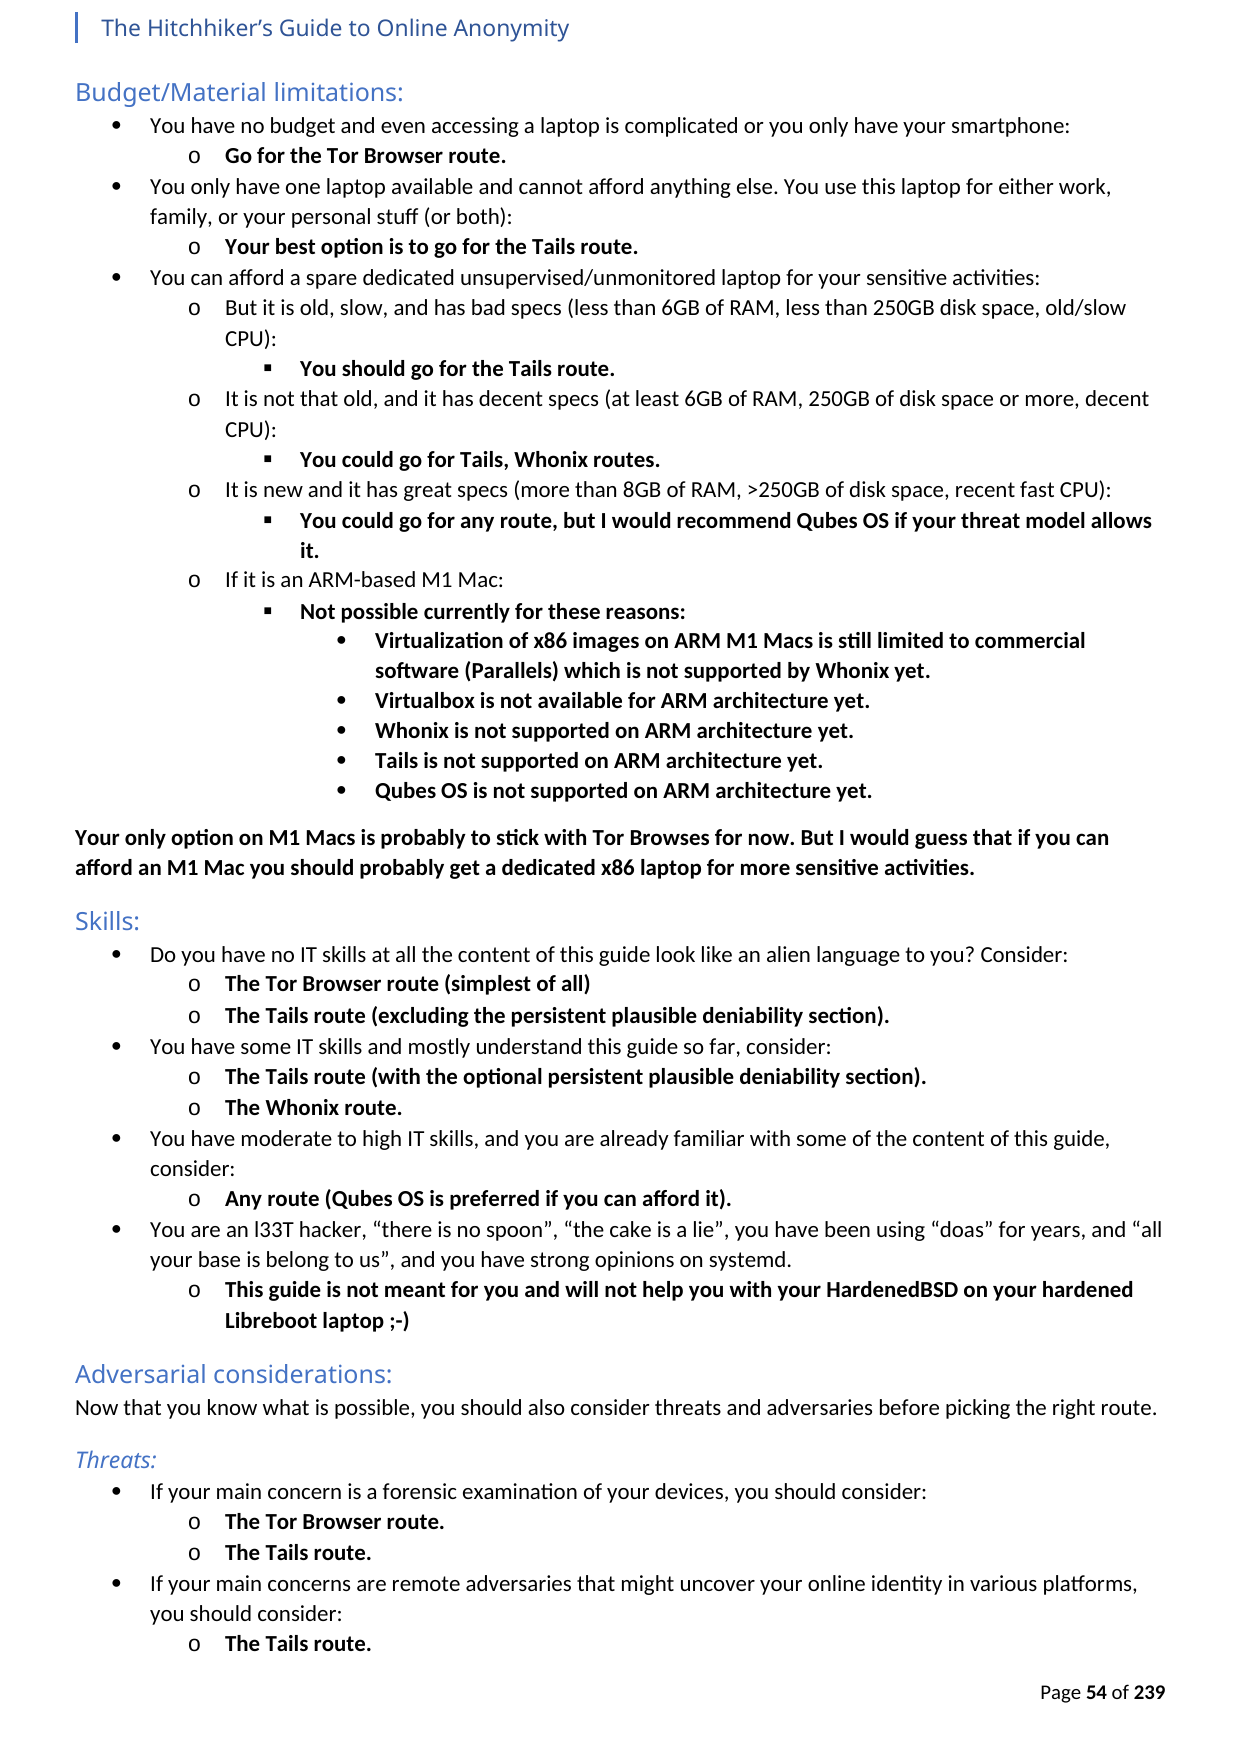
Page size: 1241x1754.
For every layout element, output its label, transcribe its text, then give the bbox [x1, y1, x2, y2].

list Any route (Qubes OS is preferred if you can afford it). [187, 1184, 1165, 1213]
list Virtualbox is not available for ARM architecture yet. [337, 686, 1165, 714]
list If your main concern is a forensic examination of your devices, you should consider: [112, 1477, 1165, 1505]
list You could go for Tails, Whonix routes. [262, 445, 1165, 473]
list You could go for any route, but I would recommend Qubes OS if your threat model allows it. [262, 506, 1165, 564]
list Tails is not supported on ARM architecture yet. [337, 746, 1165, 774]
subtitle Adversarial considerations: [75, 1357, 1165, 1391]
list The Tor Browser route. [187, 1507, 1165, 1536]
list It is new and it has great specs (more than 8GB of RAM, >250GB of disk space, recent fast CPU): [187, 475, 1165, 504]
text Your only option on M1 Macs is probably to stick with Tor Browses for now. But I would guess that if you can afford an M1 Mac you should probably get a dedicated x86 laptop for more sensitive activities. [75, 823, 1165, 881]
list The Tails route (excluding the persistent plausible deniability section). [187, 1001, 1165, 1030]
list The Tails route. [187, 1538, 1165, 1567]
subtitle Skills: [75, 903, 1165, 937]
list The Whonix route. [187, 1093, 1165, 1122]
list This guide is not meant for you and will not help you with your HardenedBSD on your hardened Libreboot laptop ;-) [187, 1275, 1165, 1334]
list You should go for the Tails route. [262, 354, 1165, 382]
list Go for the Tor Browser route. [187, 141, 1165, 170]
text Now that you know what is possible, you should also consider threats and adversaries before picking the right route. [75, 1393, 1165, 1421]
list Qubes OS is not supported on ARM architecture yet. [337, 776, 1165, 804]
subtitle Threats: [75, 1444, 1165, 1475]
list If your main concerns are remote adversaries that might uncover your online identity in various platforms, you should consider: [112, 1569, 1165, 1627]
list Whonix is not supported on ARM architecture yet. [337, 716, 1165, 744]
list It is not that old, and it has decent specs (at least 6GB of RAM, 250GB of disk space or more, decent CPU): [187, 384, 1165, 443]
list You have no budget and even accessing a laptop is complicated or you only have your smartphone: [112, 111, 1165, 139]
list Virtualization of x86 images on ARM M1 Macs is still limited to commercial software (Parallels) which is not supported by Whonix yet. [337, 627, 1165, 684]
list You have moderate to high IT skills, and you are already familiar with some of the content of this guide, consider: [112, 1124, 1165, 1182]
list But it is old, slow, and has bad specs (less than 6GB of RAM, less than 250GB disk space, old/slow CPU): [187, 293, 1165, 352]
list The Tails route (with the optional persistent plausible deniability section). [187, 1062, 1165, 1091]
subtitle Budget/Material limitations: [75, 75, 1165, 109]
list You can afford a spare dedicated unsupervised/unmonitored laptop for your sensitive activities: [112, 263, 1165, 291]
list You are an l33T hacker, “there is no spoon”, “the cake is a lie”, you have been using “doas” for years, and “all your base is belong to us”, and you have strong opinions on systemd. [112, 1215, 1165, 1273]
list You have some IT skills and mostly understand this guide so far, consider: [112, 1032, 1165, 1060]
list Do you have no IT skills at all the content of this guide look like an alien language to you? Consider: [112, 940, 1165, 968]
list Not possible currently for these reasons: [262, 597, 1165, 625]
list Your best option is to go for the Tails route. [187, 232, 1165, 261]
list You only have one laptop available and cannot afford anything else. You use this laptop for either work, family, or your personal stuff (or both): [112, 172, 1165, 230]
list The Tor Browser route (simplest of all) [187, 969, 1165, 999]
list If it is an ARM-based M1 Mac: [187, 566, 1165, 595]
list The Tails route. [187, 1629, 1165, 1658]
